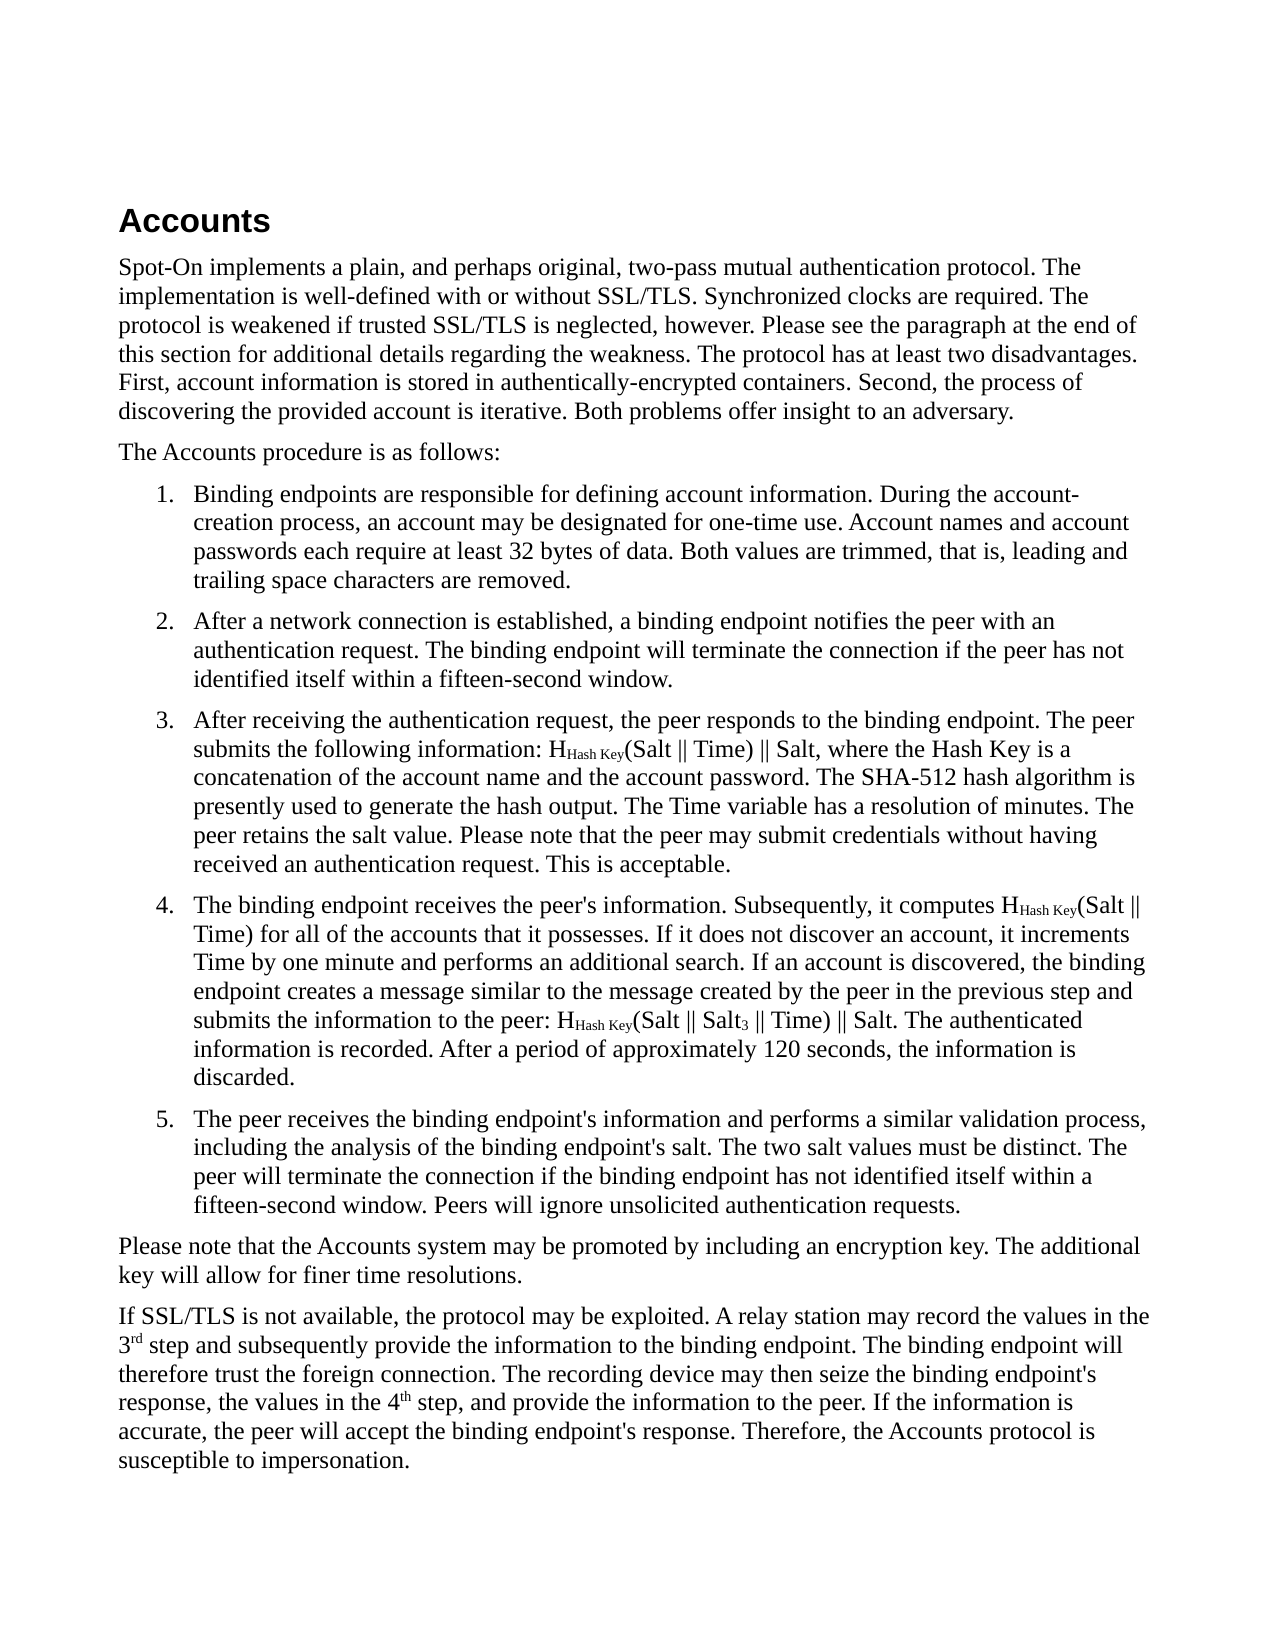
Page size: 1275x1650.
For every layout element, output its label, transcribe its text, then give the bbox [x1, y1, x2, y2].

text Spot-On implements a plain, and perhaps original, two-pass mutual authentication protocol. The implementation is well-defined with or without SSL/TLS. Synchronized clocks are required. The protocol is weakened if trusted SSL/TLS is neglected, however. Please see the paragraph at the end of this section for additional details regarding the weakness. The protocol has at least two disadvantages. First, account information is stored in authentically-encrypted containers. Second, the process of discovering the provided account is iterative. Both problems offer insight to an adversary. [118, 252, 1157, 425]
list After receiving the authentication request, the peer responds to the binding endpoint. The peer submits the following information: HHash Key(Salt || Time) || Salt, where the Hash Key is a concatenation of the account name and the account password. The SHA-512 hash algorithm is presently used to generate the hash output. The Time variable has a resolution of minutes. The peer retains the salt value. Please note that the peer may submit credentials without having received an authentication request. This is acceptable. [156, 705, 1157, 877]
list Binding endpoints are responsible for defining account information. During the account-creation process, an account may be designated for one-time use. Account names and account passwords each require at least 32 bytes of data. Both values are trimmed, that is, leading and trailing space characters are removed. [156, 479, 1157, 594]
text The Accounts procedure is as follows: [118, 437, 1157, 466]
text Please note that the Accounts system may be promoted by including an encryption key. The additional key will allow for finer time resolutions. [118, 1231, 1157, 1289]
list The binding endpoint receives the peer's information. Subsequently, it computes HHash Key(Salt || Time) for all of the accounts that it possesses. If it does not discover an account, it increments Time by one minute and performs an additional search. If an account is discovered, the binding endpoint creates a message similar to the message created by the peer in the previous step and submits the information to the peer: HHash Key(Salt || Salt3 || Time) || Salt. The authenticated information is recorded. After a period of approximately 120 seconds, the information is discarded. [156, 890, 1157, 1091]
list After a network connection is established, a binding endpoint notifies the peer with an authentication request. The binding endpoint will terminate the connection if the peer has not identified itself within a fifteen-second window. [156, 606, 1157, 692]
subtitle Accounts [118, 201, 1157, 240]
text If SSL/TLS is not available, the protocol may be exploited. A relay station may record the values in the 3rd step and subsequently provide the information to the binding endpoint. The binding endpoint will therefore trust the foreign connection. The recording device may then seize the binding endpoint's response, the values in the 4th step, and provide the information to the peer. If the information is accurate, the peer will accept the binding endpoint's response. Therefore, the Accounts protocol is susceptible to impersonation. [118, 1301, 1157, 1474]
list The peer receives the binding endpoint's information and performs a similar validation process, including the analysis of the binding endpoint's salt. The two salt values must be distinct. The peer will terminate the connection if the binding endpoint has not identified itself within a fifteen-second window. Peers will ignore unsolicited authentication requests. [156, 1104, 1157, 1219]
